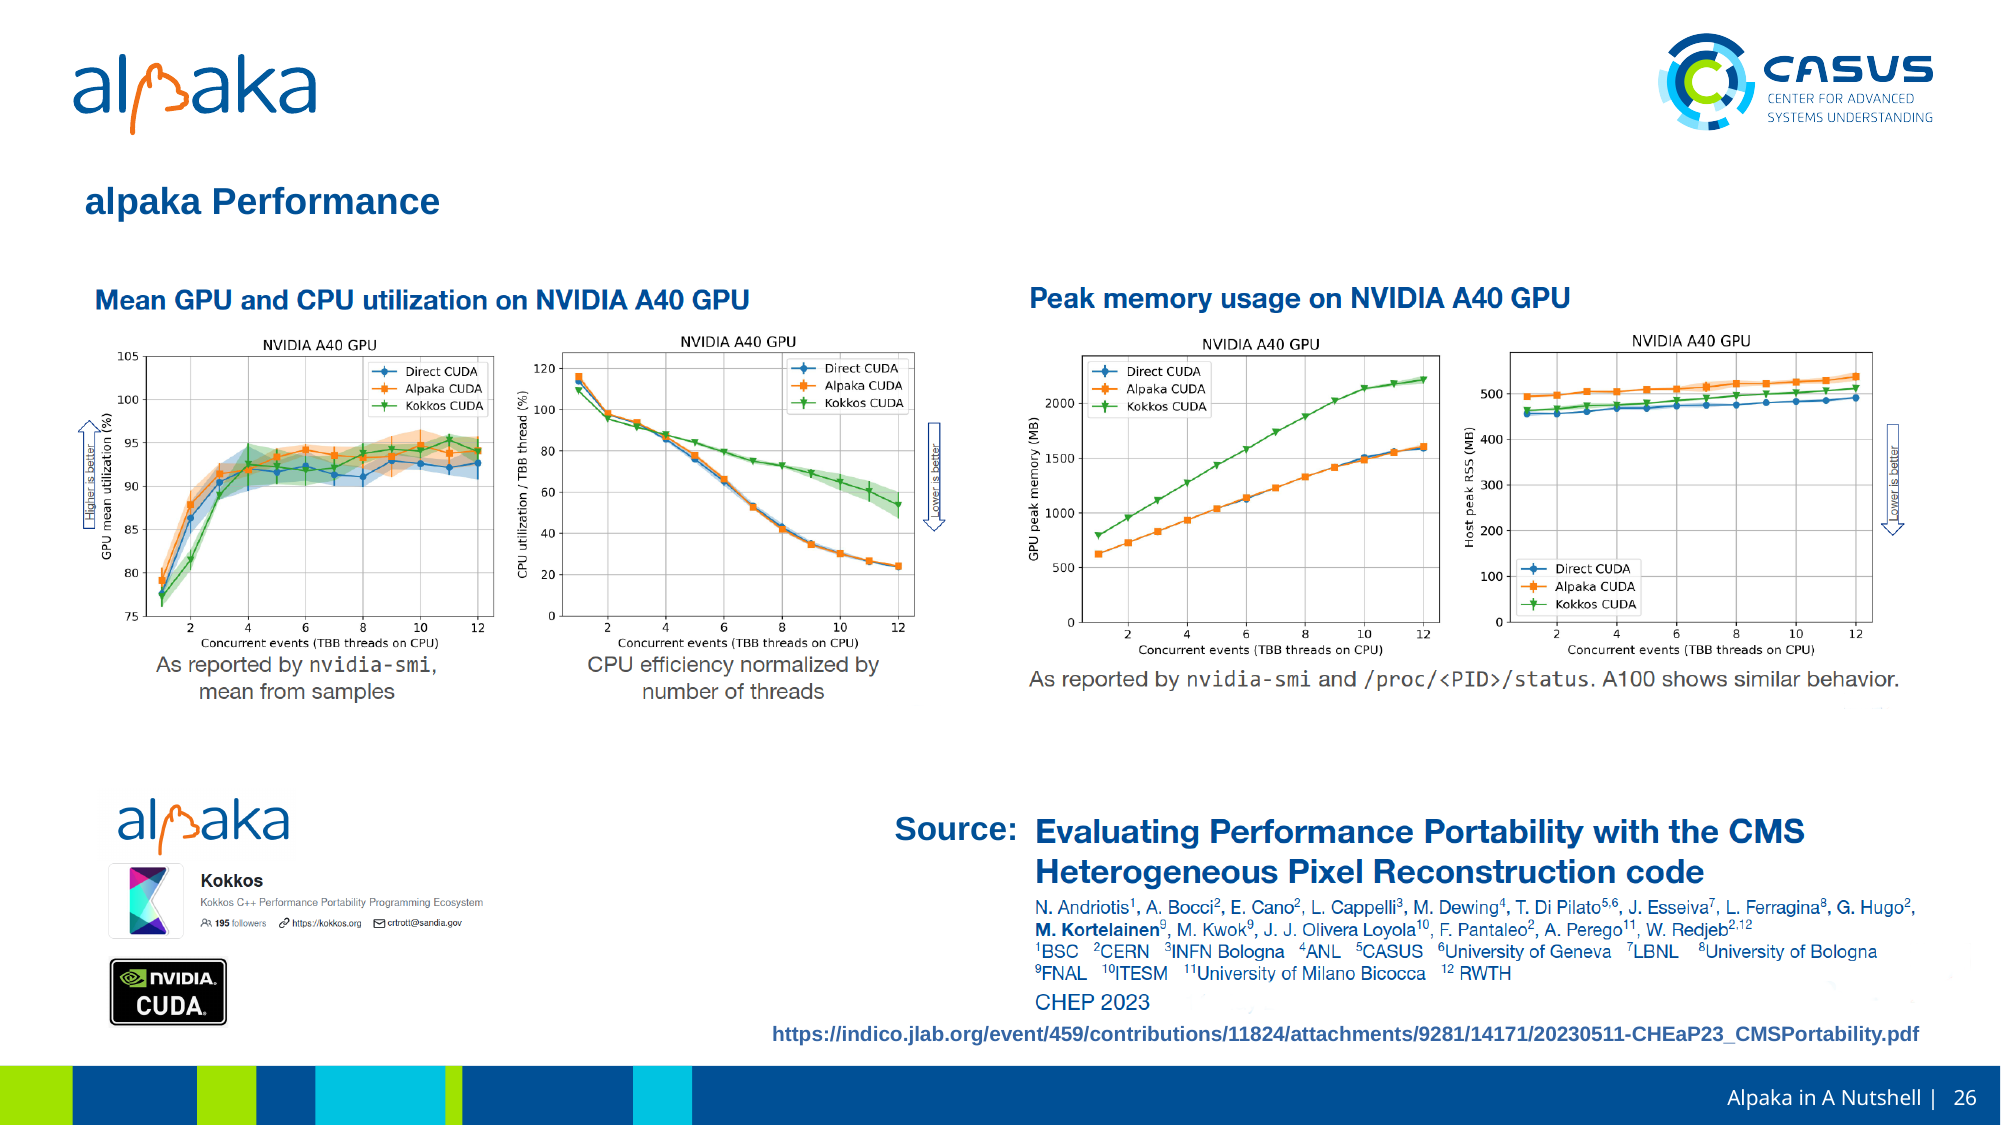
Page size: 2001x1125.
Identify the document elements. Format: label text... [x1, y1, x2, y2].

text_box Source: [879, 803, 1170, 902]
picture [1658, 33, 1933, 131]
text_box https://indico.jlab.org/event/459/contributions/11824/attachments/9281/14171/20230511-CHEaP23_CMSPortability.pdf [757, 1015, 2001, 1082]
picture [1023, 808, 1979, 1015]
picture [106, 956, 229, 1028]
picture [97, 788, 497, 952]
picture [1009, 275, 1910, 709]
text_box alpaka Performance [70, 173, 497, 231]
picture [72, 53, 317, 136]
picture [75, 283, 951, 706]
